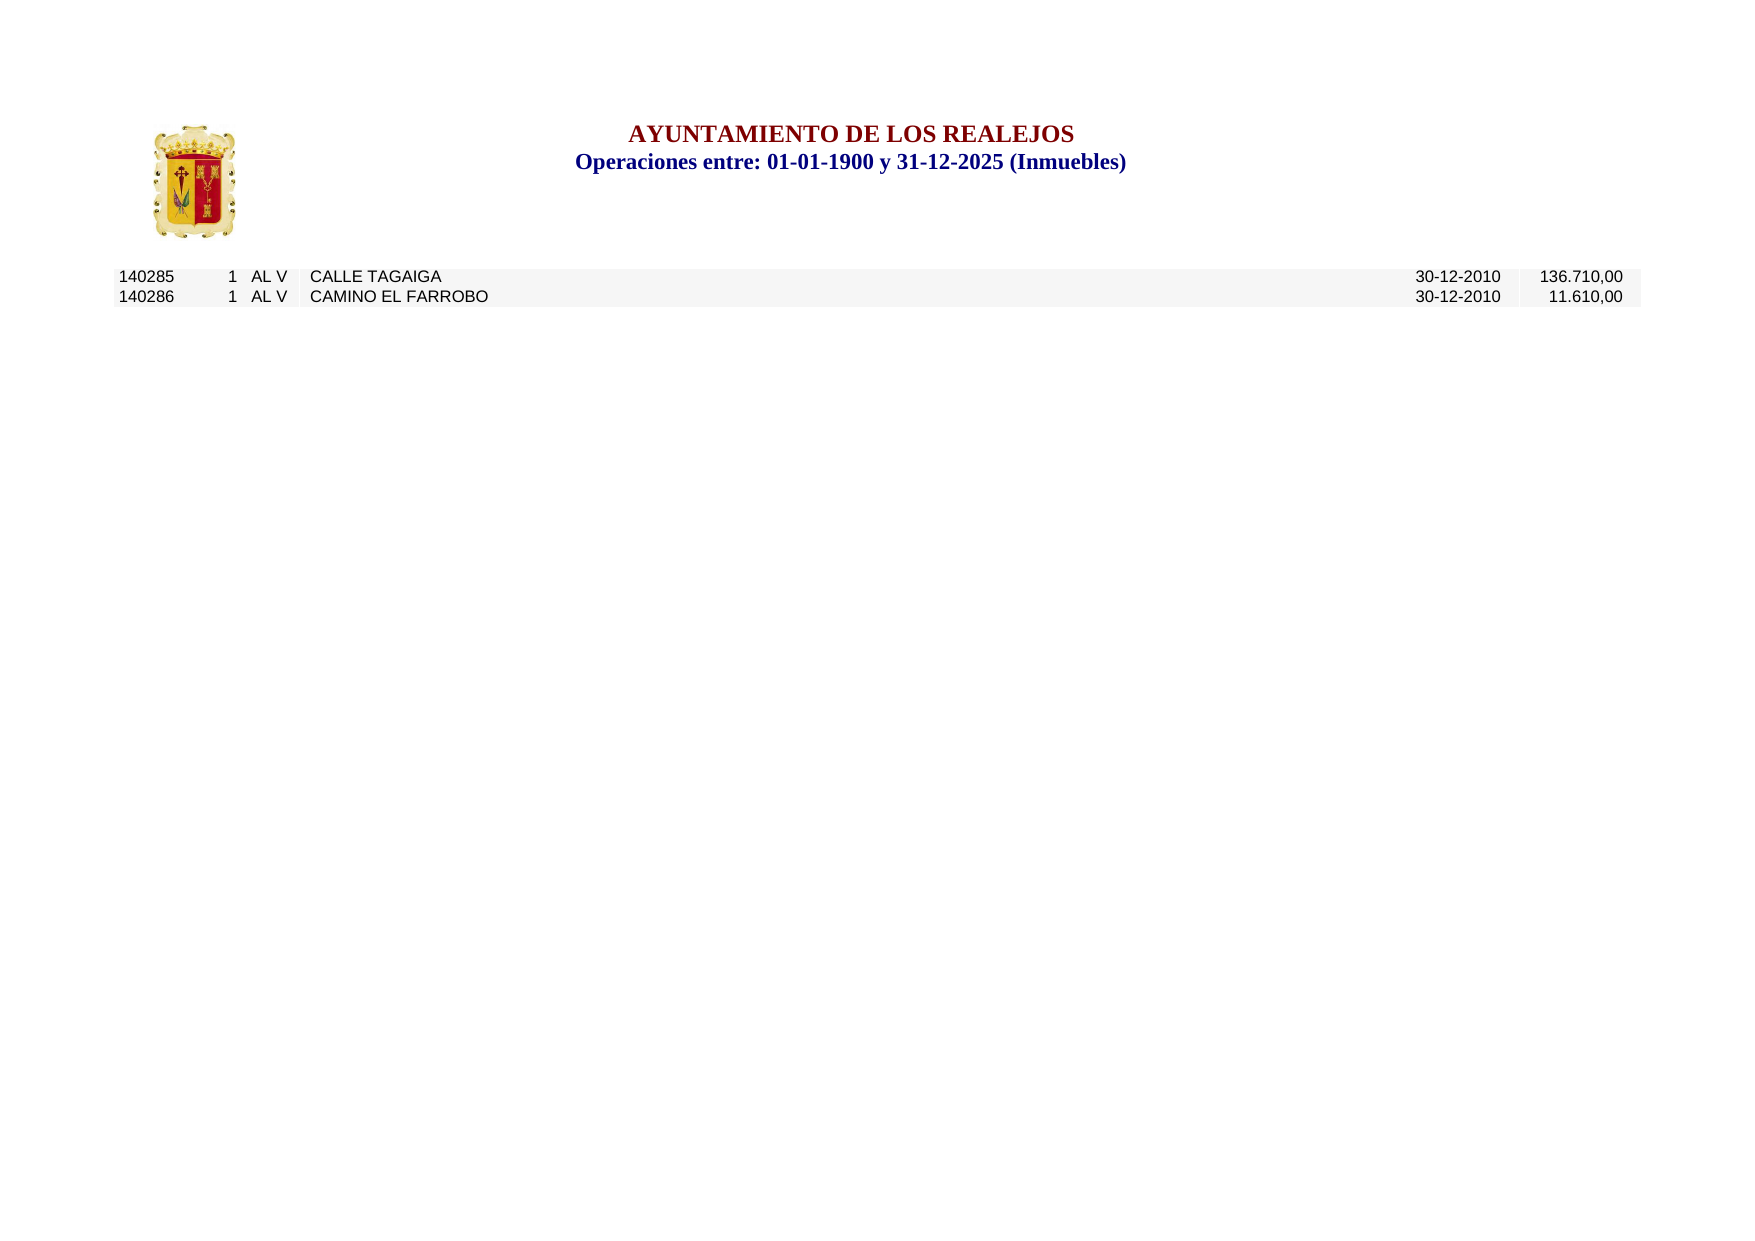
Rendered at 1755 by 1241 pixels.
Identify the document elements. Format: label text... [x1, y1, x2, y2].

table_cell AL V [243, 269, 299, 288]
table_cell 30-12-2010 [952, 269, 1519, 288]
table_cell CAMINO EL FARROBO [300, 288, 952, 307]
table_cell 1 [201, 288, 243, 307]
table_cell 11.610,00 [1520, 288, 1641, 307]
table_cell AL V [243, 288, 299, 307]
table_cell 30-12-2010 [952, 288, 1519, 307]
table_cell 136.710,00 [1520, 269, 1641, 288]
table_cell CALLE TAGAIGA [300, 269, 952, 288]
table_cell 1 [201, 269, 243, 288]
table_cell 140286 [114, 288, 201, 307]
table_cell 140285 [114, 269, 201, 288]
